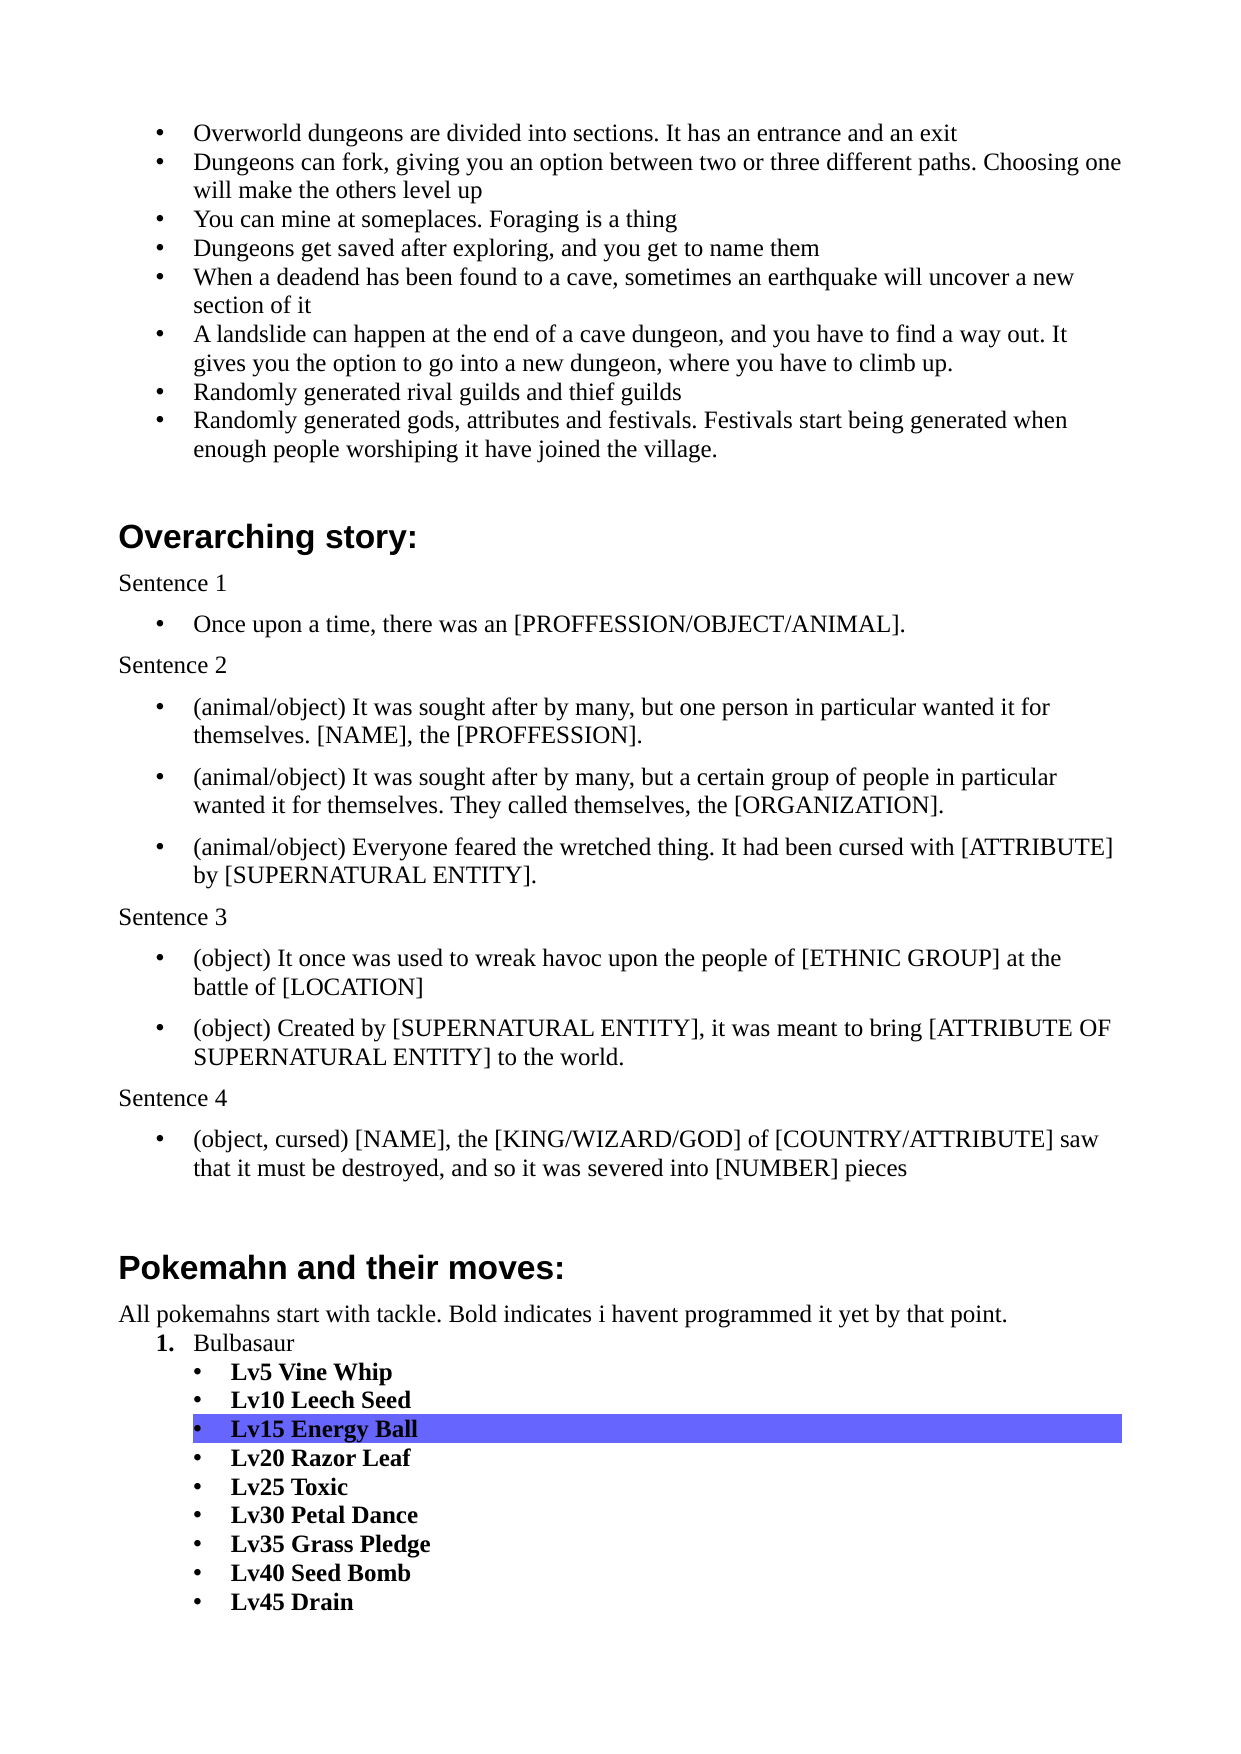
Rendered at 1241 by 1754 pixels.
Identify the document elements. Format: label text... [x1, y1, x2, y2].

list (animal/object) It was sought after by many, but one person in particular wanted it for themselves. [NAME], the [PROFFESSION]. [156, 692, 1122, 749]
text Sentence 4 [118, 1083, 1122, 1112]
list Lv25 Toxic [193, 1472, 1122, 1500]
list (object, cursed) [NAME], the [KING/WIZARD/GOD] of [COUNTRY/ATTRIBUTE] saw that it must be destroyed, and so it was severed into [NUMBER] pieces [156, 1124, 1122, 1182]
list (object) Created by [SUPERNATURAL ENTITY], it was meant to bring [ATTRIBUTE OF SUPERNATURAL ENTITY] to the world. [156, 1013, 1122, 1071]
subtitle Overarching story: [118, 517, 1122, 556]
text Sentence 1 [118, 568, 1122, 597]
list Dungeons get saved after exploring, and you get to name them [156, 233, 1122, 262]
list A landslide can happen at the end of a cave dungeon, and you have to find a way out. It gives you the option to go into a new dungeon, where you have to climb up. [156, 319, 1122, 377]
list Lv35 Grass Pledge [193, 1529, 1122, 1558]
list When a deadend has been found to a cave, sometimes an earthquake will uncover a new section of it [156, 262, 1122, 319]
list Lv30 Petal Dance [193, 1500, 1122, 1529]
list (animal/object) Everyone feared the wretched thing. It had been cursed with [ATTRIBUTE] by [SUPERNATURAL ENTITY]. [156, 832, 1122, 889]
list Lv20 Razor Leaf [193, 1443, 1122, 1472]
text Sentence 2 [118, 651, 1122, 679]
text All pokemahns start with tackle. Bold indicates i havent programmed it yet by that point. [118, 1299, 1122, 1328]
subtitle Pokemahn and their moves: [118, 1248, 1122, 1287]
list Overworld dungeons are divided into sections. It has an entrance and an exit [156, 118, 1122, 147]
list Dungeons can fork, giving you an option between two or three different paths. Choosing one will make the others level up [156, 147, 1122, 204]
list Lv15 Energy Ball [193, 1414, 1122, 1443]
list Lv5 Vine Whip [193, 1357, 1122, 1385]
list Bulbasaur [156, 1328, 1122, 1357]
text Sentence 3 [118, 902, 1122, 931]
list (object) It once was used to wreak havoc upon the people of [ETHNIC GROUP] at the battle of [LOCATION] [156, 943, 1122, 1001]
list Lv10 Leech Seed [193, 1385, 1122, 1414]
list (animal/object) It was sought after by many, but a certain group of people in particular wanted it for themselves. They called themselves, the [ORGANIZATION]. [156, 762, 1122, 819]
list Lv40 Seed Bomb [193, 1558, 1122, 1587]
list You can mine at someplaces. Foraging is a thing [156, 204, 1122, 233]
list Lv45 Drain [193, 1587, 1122, 1615]
list Once upon a time, there was an [PROFFESSION/OBJECT/ANIMAL]. [156, 609, 1122, 638]
list Randomly generated rival guilds and thief guilds [156, 377, 1122, 406]
list Randomly generated gods, attributes and festivals. Festivals start being generated when enough people worshiping it have joined the village. [156, 406, 1122, 463]
